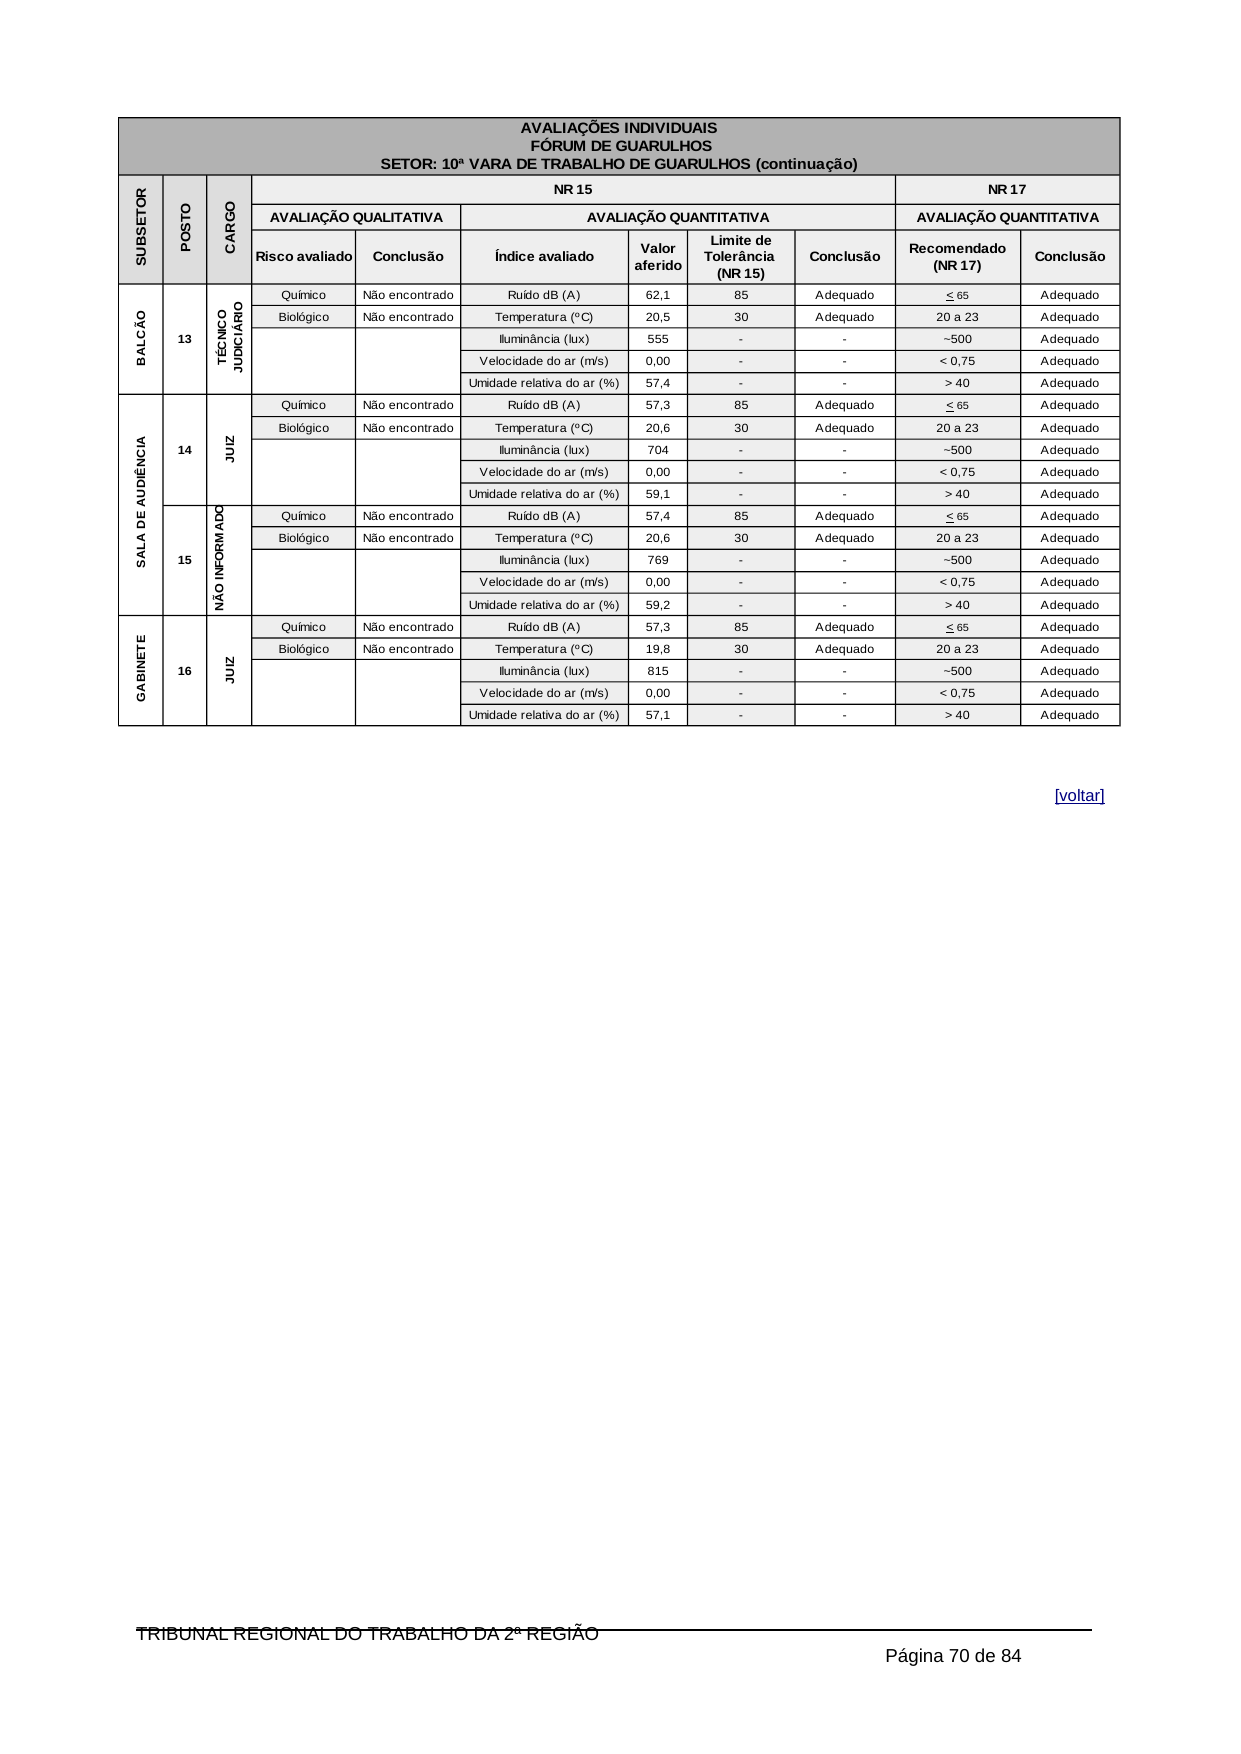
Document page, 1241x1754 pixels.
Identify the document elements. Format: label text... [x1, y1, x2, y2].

text [voltar] [136, 786, 1104, 805]
